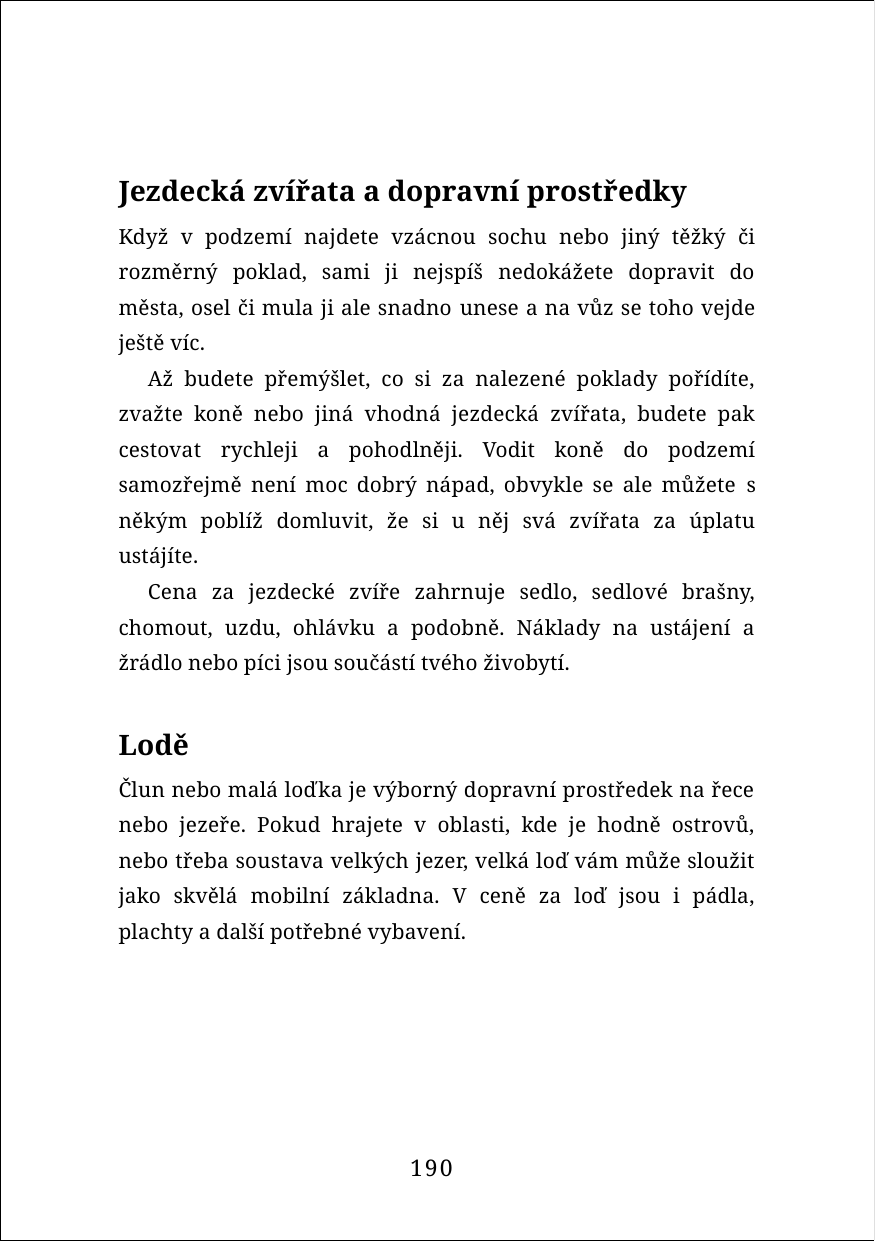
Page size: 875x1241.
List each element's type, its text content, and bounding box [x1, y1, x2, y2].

text Když v podzemí najdete vzácnou sochu nebo jiný těžký či rozměrný poklad, sami ji nejspíš nedokážete dopravit do města, osel či mula ji ale snadno unese a na vůz se toho vejde ještě víc. Až budete přemýšlet, co si za nalezené poklady pořídíte, zvažte koně nebo jiná vhodná jezdecká zvířata, budete pak cestovat rychleji a pohodlněji. Vodit koně do podzemí samozřejmě není moc dobrý nápad, obvykle se ale můžete s někým poblíž domluvit, že si u něj svá zvířata za úplatu ustájíte. Cena za jezdecké zvíře zahrnuje sedlo, sedlové brašny, chomout, uzdu, ohlávku a podobně. Náklady na ustájení a žrádlo nebo píci jsou součástí tvého živobytí. [118, 222, 756, 677]
text Člun nebo malá loďka je výborný dopravní prostředek na řece nebo jezeře. Pokud hrajete v oblasti, kde je hodně ostrovů, nebo třeba soustava velkých jezer, velká loď vám může sloužit jako skvělá mobilní základna. V ceně za loď jsou i pádla, plachty a další potřebné vybavení. [118, 775, 756, 946]
subtitle Jezdecká zvířata a dopravní prostředky [118, 172, 756, 210]
subtitle Lodě [118, 725, 756, 763]
